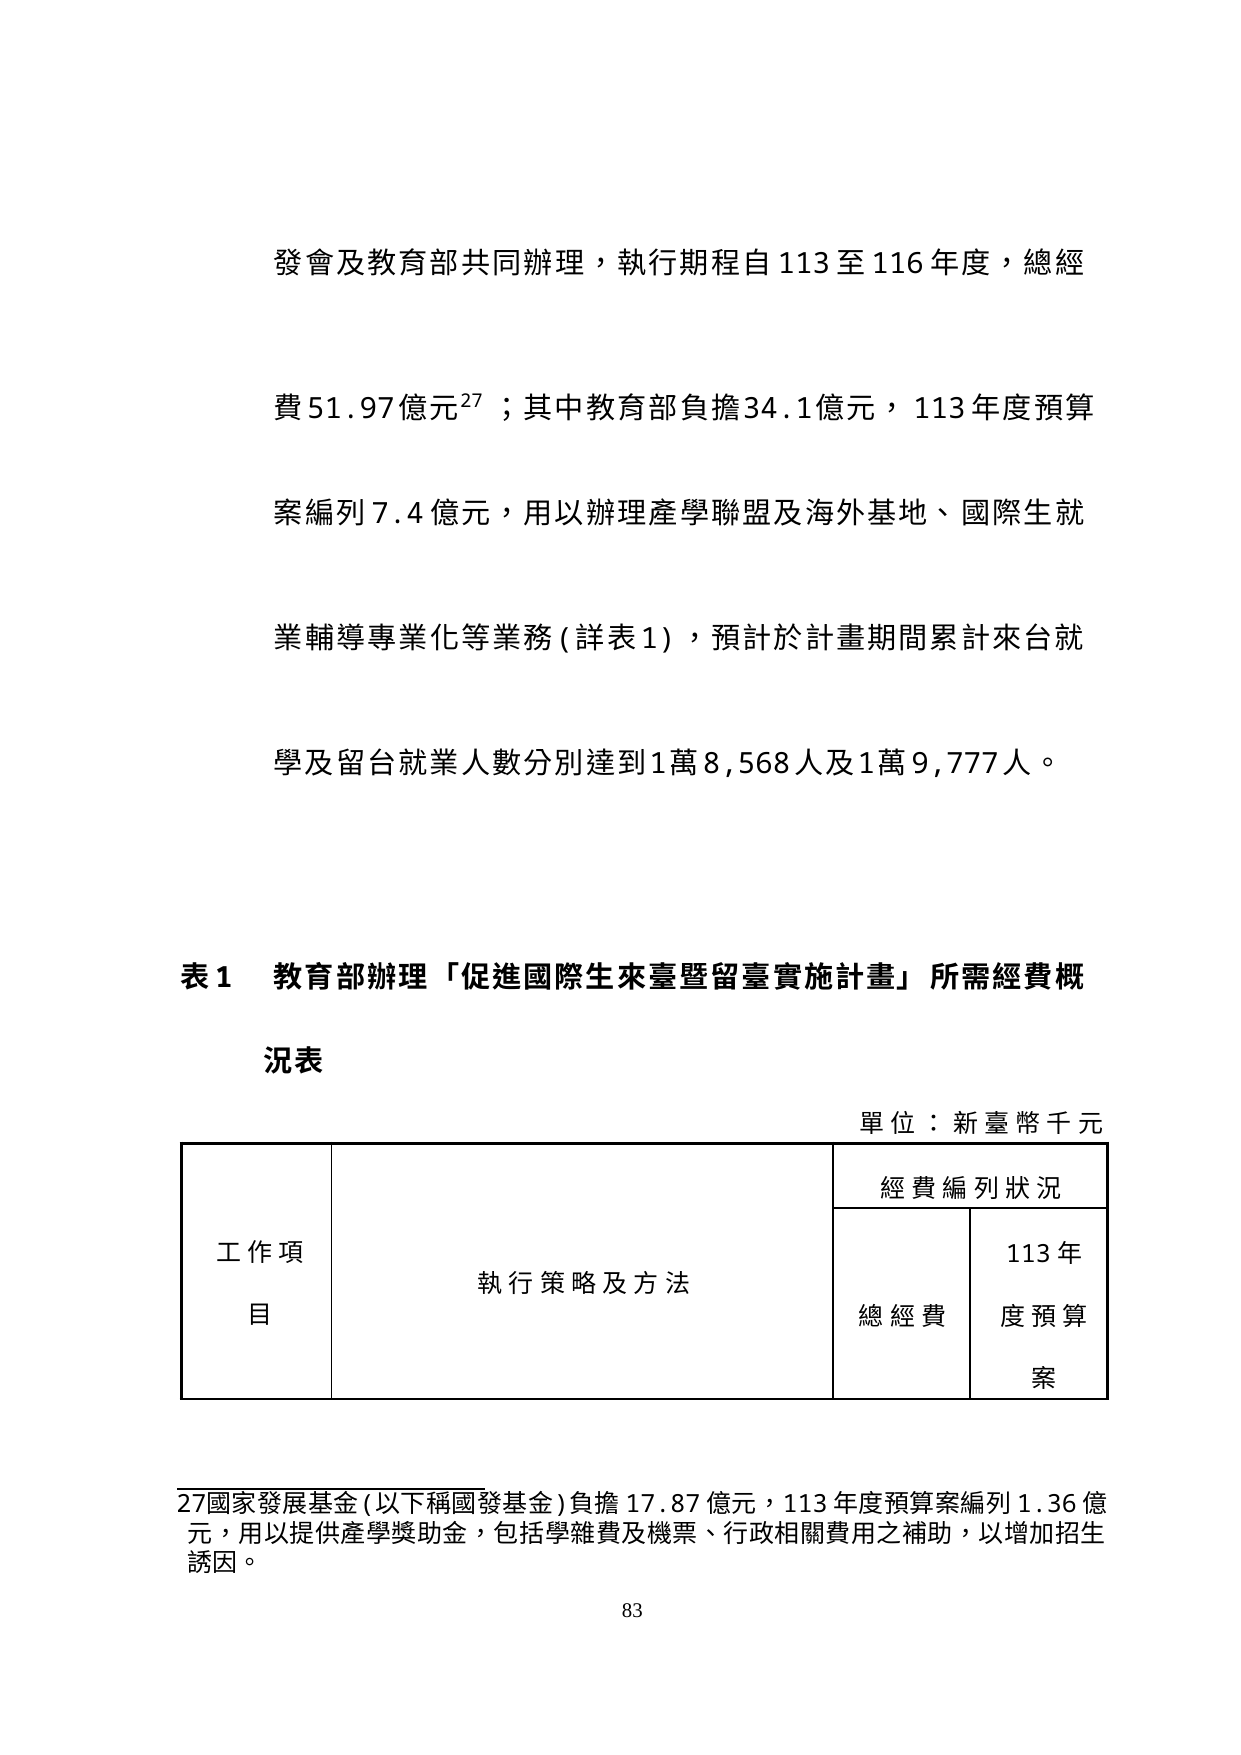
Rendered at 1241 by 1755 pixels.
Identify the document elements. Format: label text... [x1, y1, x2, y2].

table_header 執行策略及方法 [332, 1145, 832, 1398]
table_cell 113年度預算案 [971, 1209, 1106, 1398]
text 國家發展基金(以下稱國發基金)負擔17.87億元，113年度預算案編列1.36億元，用以提供產學獎助金，包括學雜費及機票、行政相關費用之補助，以增加招生誘因。 [176, 1489, 1107, 1577]
table_header 工作項目 [183, 1145, 331, 1398]
table_cell 總經費 [834, 1209, 969, 1398]
table_header 經費編列狀況 [834, 1145, 1106, 1207]
text 發會及教育部共同辦理，執行期程自113至116年度，總經費51.97億元；其中教育部負擔34.1億元，113年度預算案編列7.4億元，用以辦理產學聯盟及海外基地、國際生就業輔導專業化等業務(詳表1)，預計於計畫期間累計來台就學及留台就業人數分別達到1萬8,568人及1萬9,777人。 [267, 177, 1106, 802]
text 單位：新臺幣千元 [178, 1079, 1106, 1142]
text 表1 教育部辦理「促進國際生來臺暨留臺實施計畫」所需經費概況表 [178, 892, 1106, 1079]
